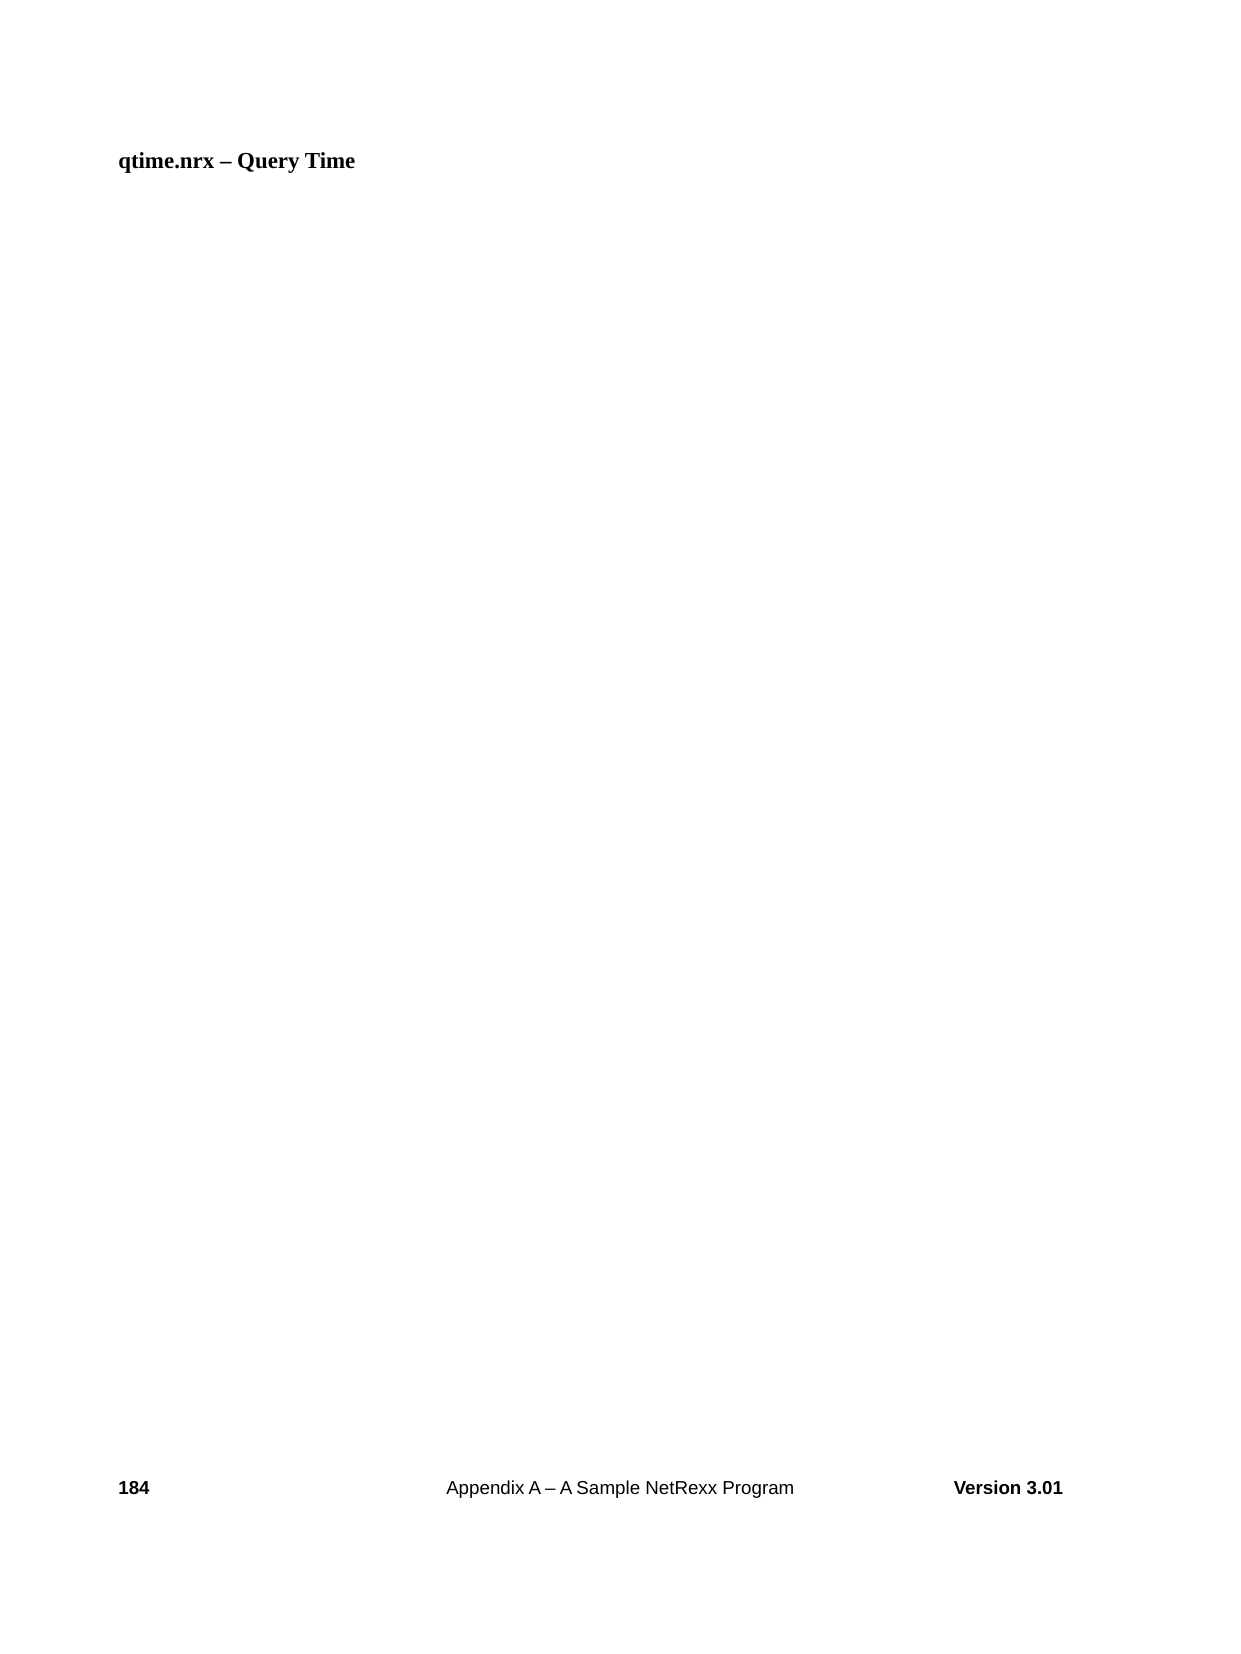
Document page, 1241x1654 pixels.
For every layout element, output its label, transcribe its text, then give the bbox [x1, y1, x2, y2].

text qtime.nrx – Query Time [118, 148, 1063, 174]
